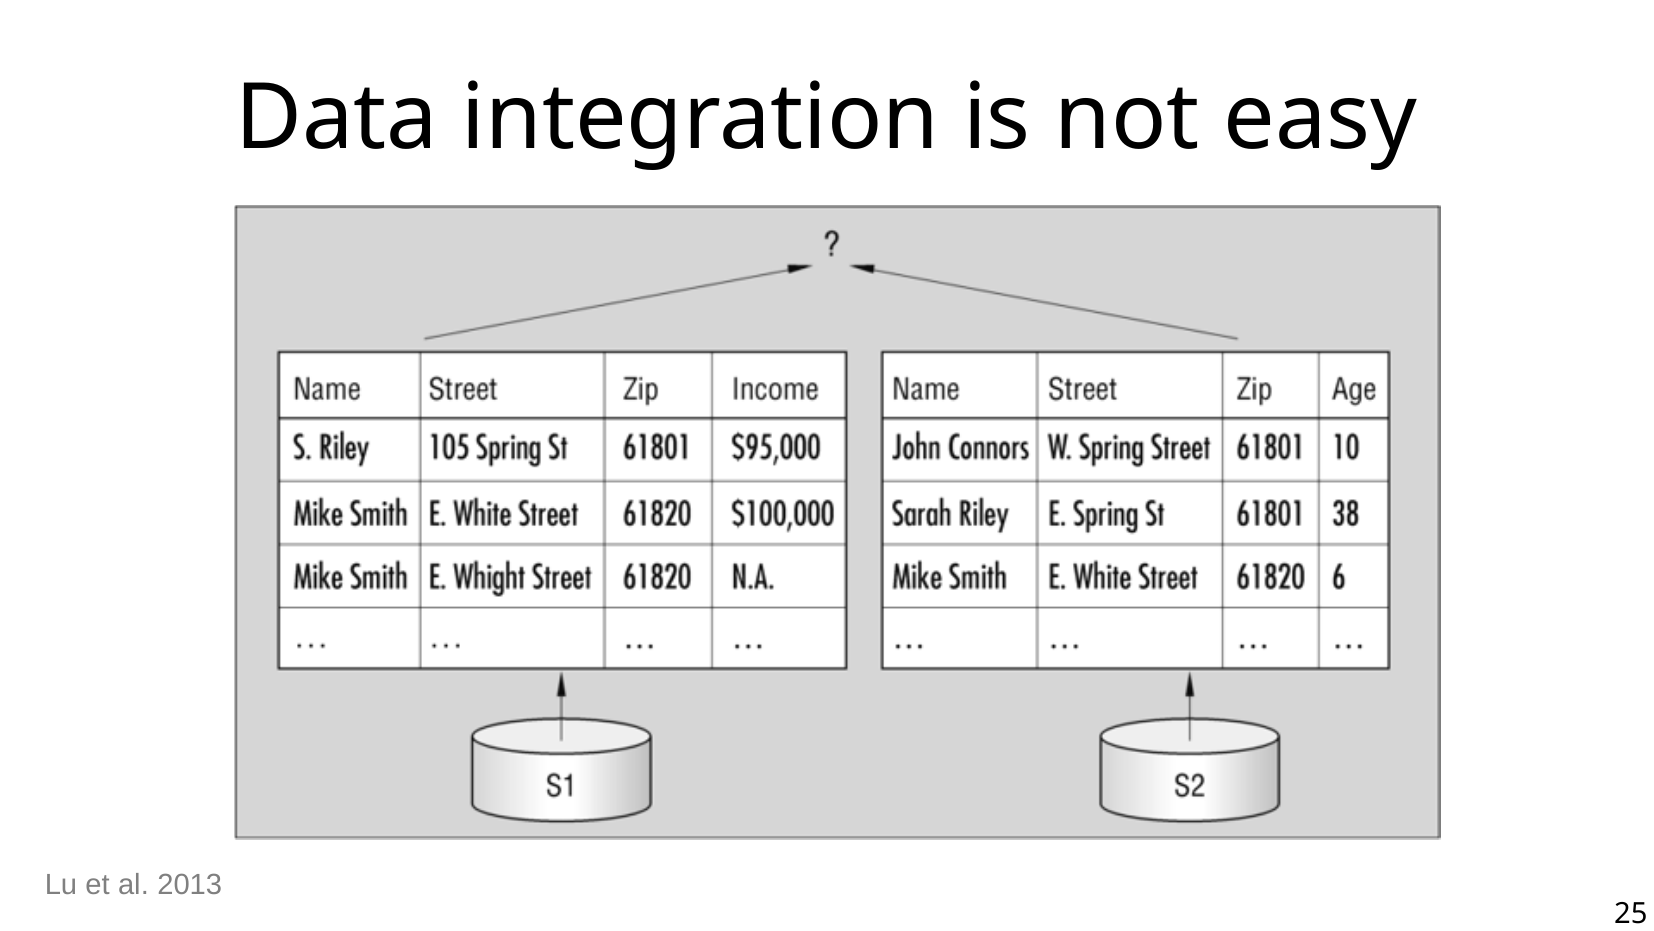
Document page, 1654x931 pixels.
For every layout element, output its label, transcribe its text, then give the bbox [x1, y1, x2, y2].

picture [234, 226, 1441, 841]
title Data integration is not easy [82, 1, 1571, 226]
text_box Lu et al. 2013 [30, 860, 661, 909]
